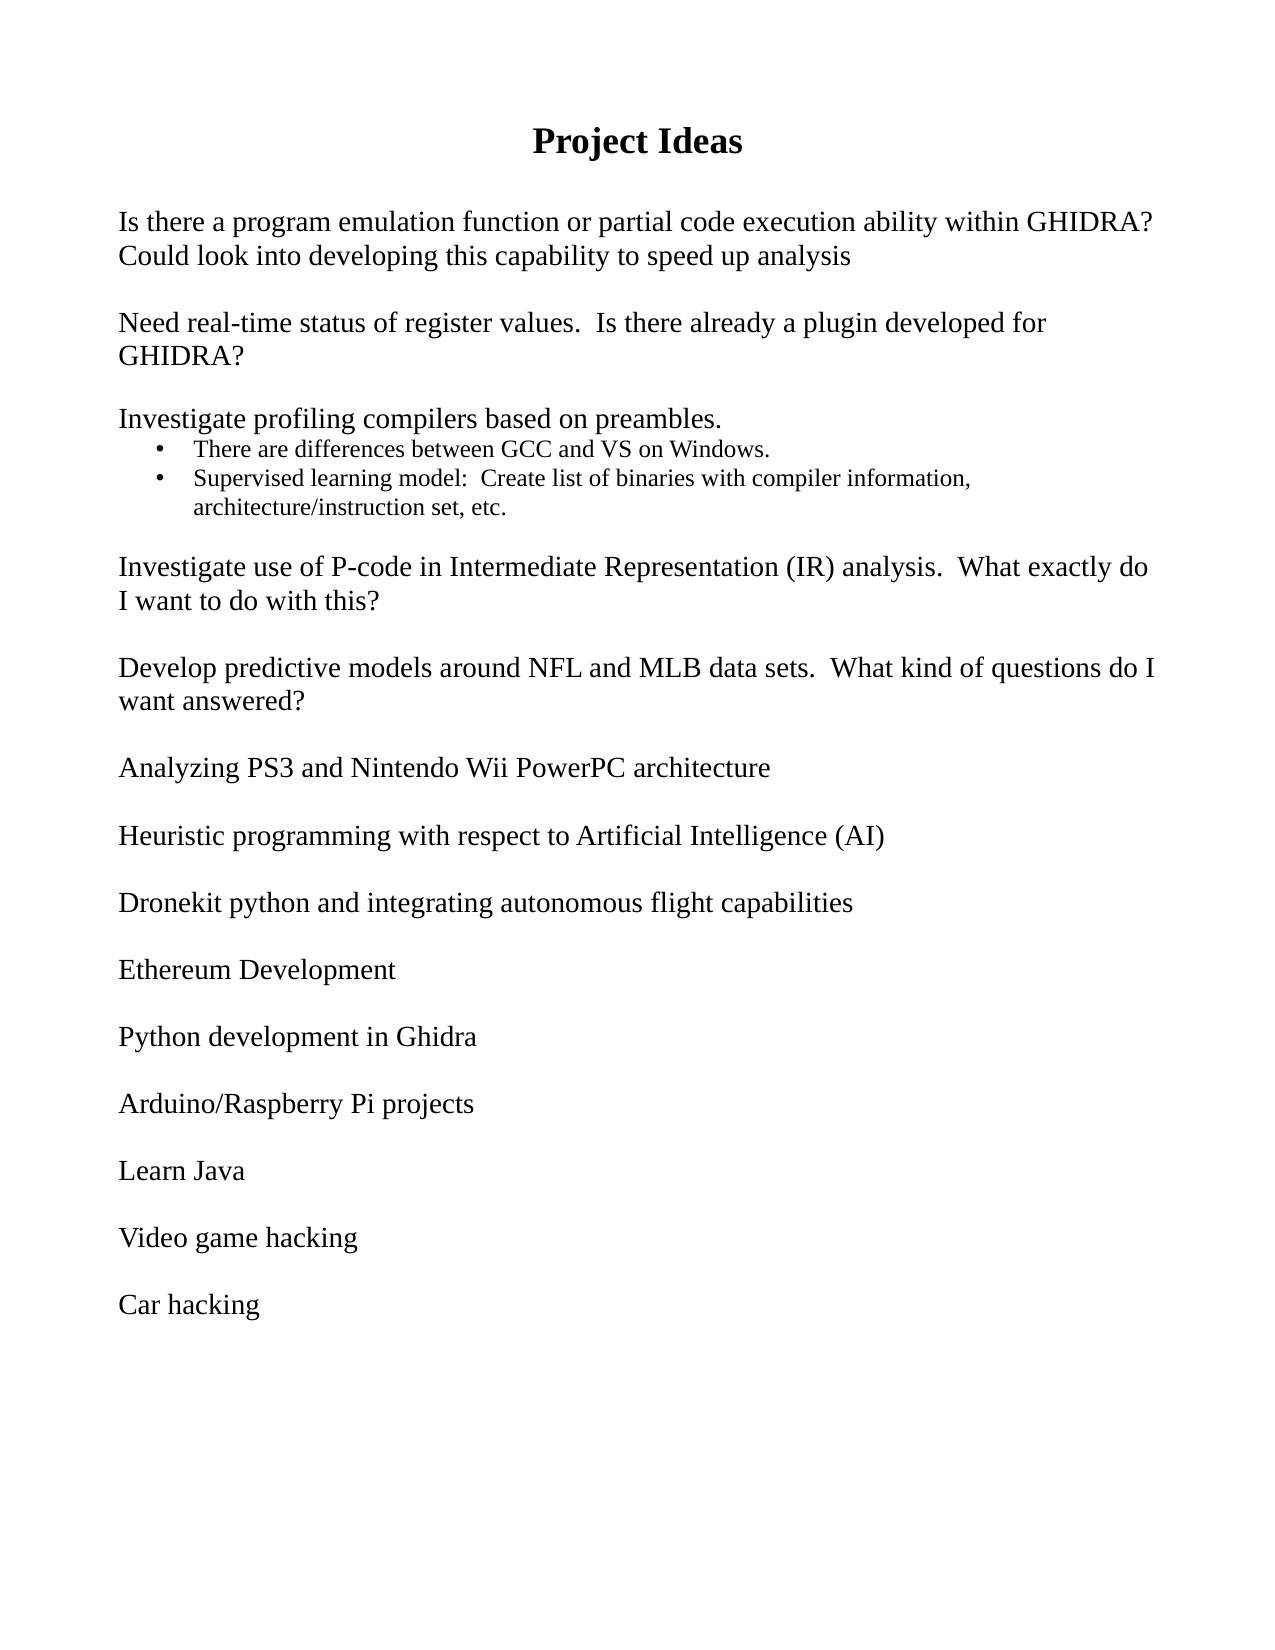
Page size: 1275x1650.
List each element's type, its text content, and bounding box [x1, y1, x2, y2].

list There are differences between GCC and VS on Windows. [156, 434, 1157, 463]
text Is there a program emulation function or partial code execution ability within GHIDRA? Could look into developing this capability to speed up analysis [118, 204, 1157, 271]
text Learn Java [118, 1153, 1157, 1187]
text Need real-time status of register values. Is there already a plugin developed for GHIDRA? [118, 305, 1157, 372]
text Develop predictive models around NFL and MLB data sets. What kind of questions do I want answered? [118, 650, 1157, 717]
text Python development in Ghidra [118, 1019, 1157, 1052]
list Supervised learning model: Create list of binaries with compiler information, architecture/instruction set, etc. [156, 463, 1157, 521]
text Ethereum Development [118, 952, 1157, 985]
text Investigate profiling compilers based on preambles. [118, 401, 1157, 434]
text Arduino/Raspberry Pi projects [118, 1086, 1157, 1119]
text Dronekit python and integrating autonomous flight capabilities [118, 885, 1157, 918]
text Video game hacking [118, 1220, 1157, 1254]
text Analyzing PS3 and Nintendo Wii PowerPC architecture [118, 751, 1157, 784]
text Heuristic programming with respect to Artificial Intelligence (AI) [118, 818, 1157, 851]
text Car hacking [118, 1287, 1157, 1321]
text Project Ideas [118, 118, 1157, 161]
text Investigate use of P-code in Intermediate Representation (IR) analysis. What exactly do I want to do with this? [118, 549, 1157, 616]
